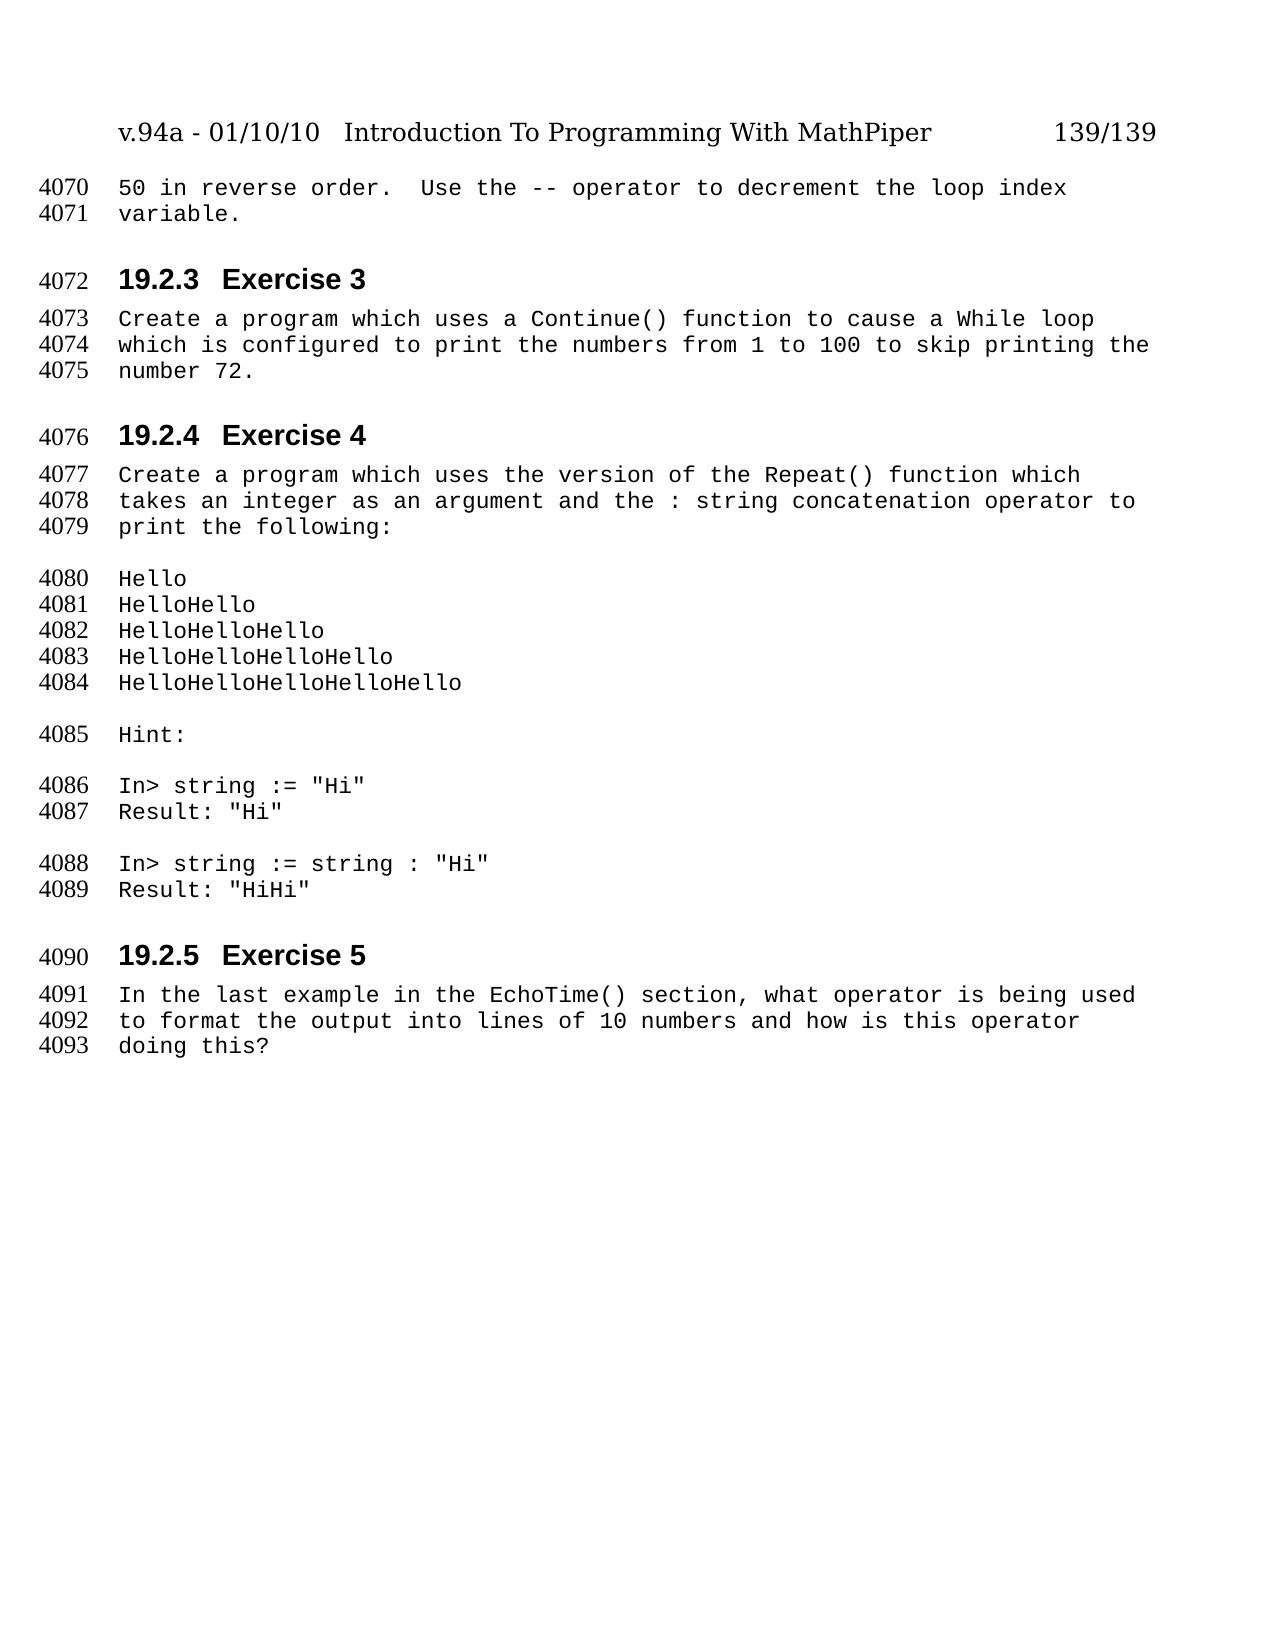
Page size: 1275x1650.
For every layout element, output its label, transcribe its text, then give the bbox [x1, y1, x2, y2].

text HelloHello [118, 593, 1157, 619]
text Create a program which uses a Continue() function to cause a While loop which is configured to print the numbers from 1 to 100 to skip printing the number 72. [118, 307, 1157, 385]
text HelloHelloHello [118, 619, 1157, 645]
text Result: "HiHi" [118, 878, 1157, 904]
text In> string := string : "Hi" [118, 853, 1157, 878]
text Create a program which uses the version of the Repeat() function which takes an integer as an argument and the : string concatenation operator to print the following: [118, 463, 1157, 541]
text HelloHelloHelloHelloHello [118, 671, 1157, 697]
text HelloHelloHelloHello [118, 645, 1157, 671]
text In> string := "Hi" [118, 775, 1157, 801]
subtitle Exercise 5 [118, 937, 1157, 971]
subtitle Exercise 3 [118, 262, 1157, 295]
subtitle Exercise 4 [118, 418, 1157, 452]
text 50 in reverse order. Use the -- operator to decrement the loop index variable. [118, 177, 1157, 229]
text Hint: [118, 723, 1157, 749]
text In the last example in the EchoTime() section, what operator is being used to format the output into lines of 10 numbers and how is this operator doing this? [118, 983, 1157, 1061]
text Result: "Hi" [118, 801, 1157, 827]
text Hello [118, 567, 1157, 593]
